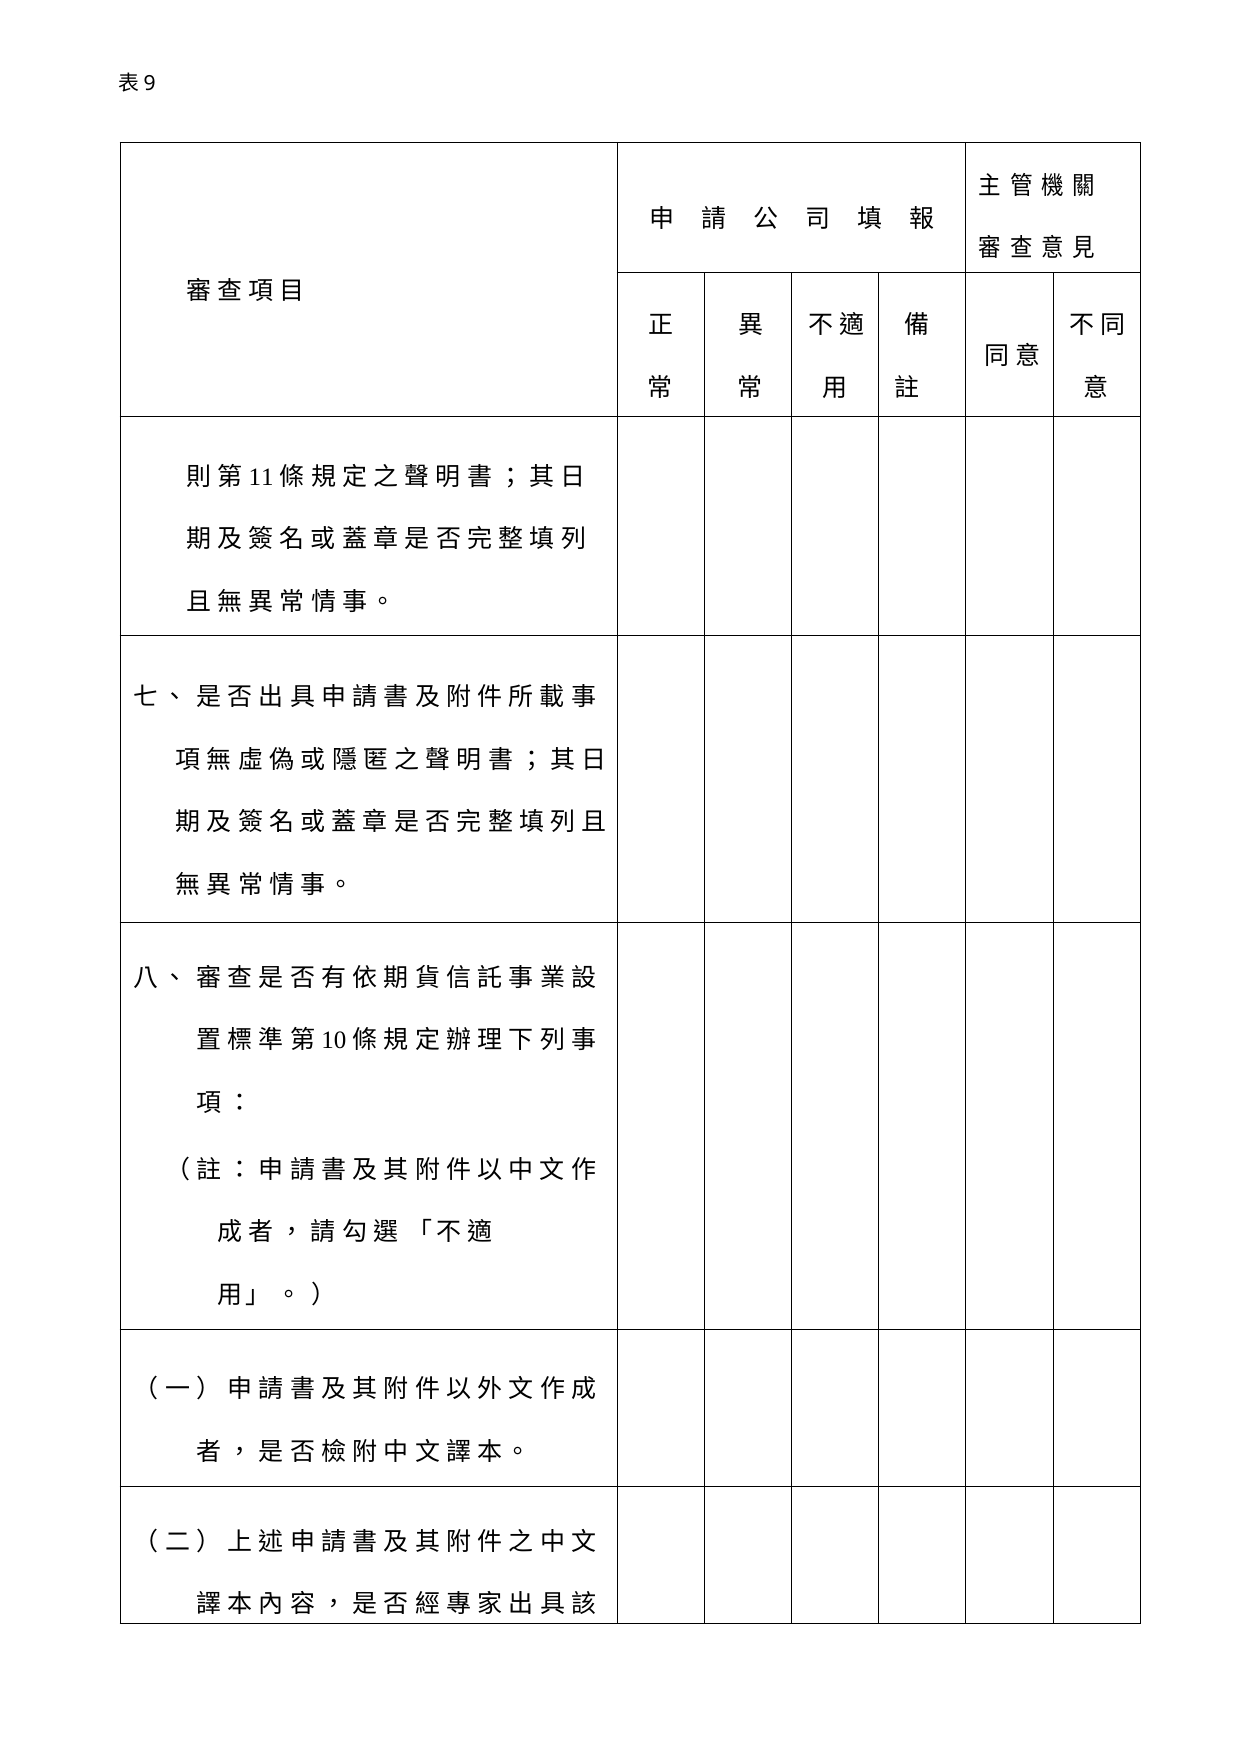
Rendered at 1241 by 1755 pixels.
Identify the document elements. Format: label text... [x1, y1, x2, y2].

table_cell [966, 923, 1053, 1329]
table_cell 同意 [966, 273, 1053, 416]
table_header 申 請 公 司 填 報 [618, 143, 965, 272]
table_cell （二）上述申請書及其附件之中文譯本內容，是否經專家出具該 [121, 1487, 617, 1623]
table_cell [966, 1330, 1053, 1486]
table_cell （一）申請書及其附件以外文作成者，是否檢附中文譯本。 [121, 1330, 617, 1486]
table_cell [879, 417, 965, 635]
table_cell 異 常 [705, 273, 791, 416]
table_cell [618, 636, 704, 922]
table_cell [879, 1330, 965, 1486]
table_cell [792, 417, 878, 635]
table_cell [966, 417, 1053, 635]
table_cell 正 常 [618, 273, 704, 416]
table_cell [618, 1330, 704, 1486]
table_cell [966, 636, 1053, 922]
table_cell [792, 1487, 878, 1623]
table_cell [1054, 1330, 1140, 1486]
table_cell [879, 1487, 965, 1623]
table_cell 備 註 [879, 273, 965, 416]
table_cell [792, 636, 878, 922]
table_cell [966, 1487, 1053, 1623]
table_cell [879, 636, 965, 922]
table_cell [705, 417, 791, 635]
table_header 主管機關 審查意見 [966, 143, 1140, 272]
table_cell [1054, 417, 1140, 635]
table_cell [1054, 636, 1140, 922]
table_cell [705, 1330, 791, 1486]
table_cell [618, 923, 704, 1329]
table_cell [1054, 1487, 1140, 1623]
table_cell 七、是否出具申請書及附件所載事項無虛偽或隱匿之聲明書；其日期及簽名或蓋章是否完整填列且無異常情事。 [121, 636, 617, 922]
table_header 審查項目 [121, 143, 617, 416]
table_cell [792, 1330, 878, 1486]
table_cell [1054, 923, 1140, 1329]
table_cell 八、審查是否有依期貨信託事業設置標準第10條規定辦理下列事項： （註：申請書及其附件以中文作成者，請勾選「不適用」。） [121, 923, 617, 1329]
table_cell [705, 923, 791, 1329]
table_cell [879, 923, 965, 1329]
table_cell 不適用 [792, 273, 878, 416]
table_cell [618, 1487, 704, 1623]
table_cell [705, 636, 791, 922]
table_cell [618, 417, 704, 635]
table_cell 不同意 [1054, 273, 1140, 416]
table_cell [705, 1487, 791, 1623]
table_cell [792, 923, 878, 1329]
table_cell 則第11條規定之聲明書；其日期及簽名或蓋章是否完整填列且無異常情事。 [121, 417, 617, 635]
